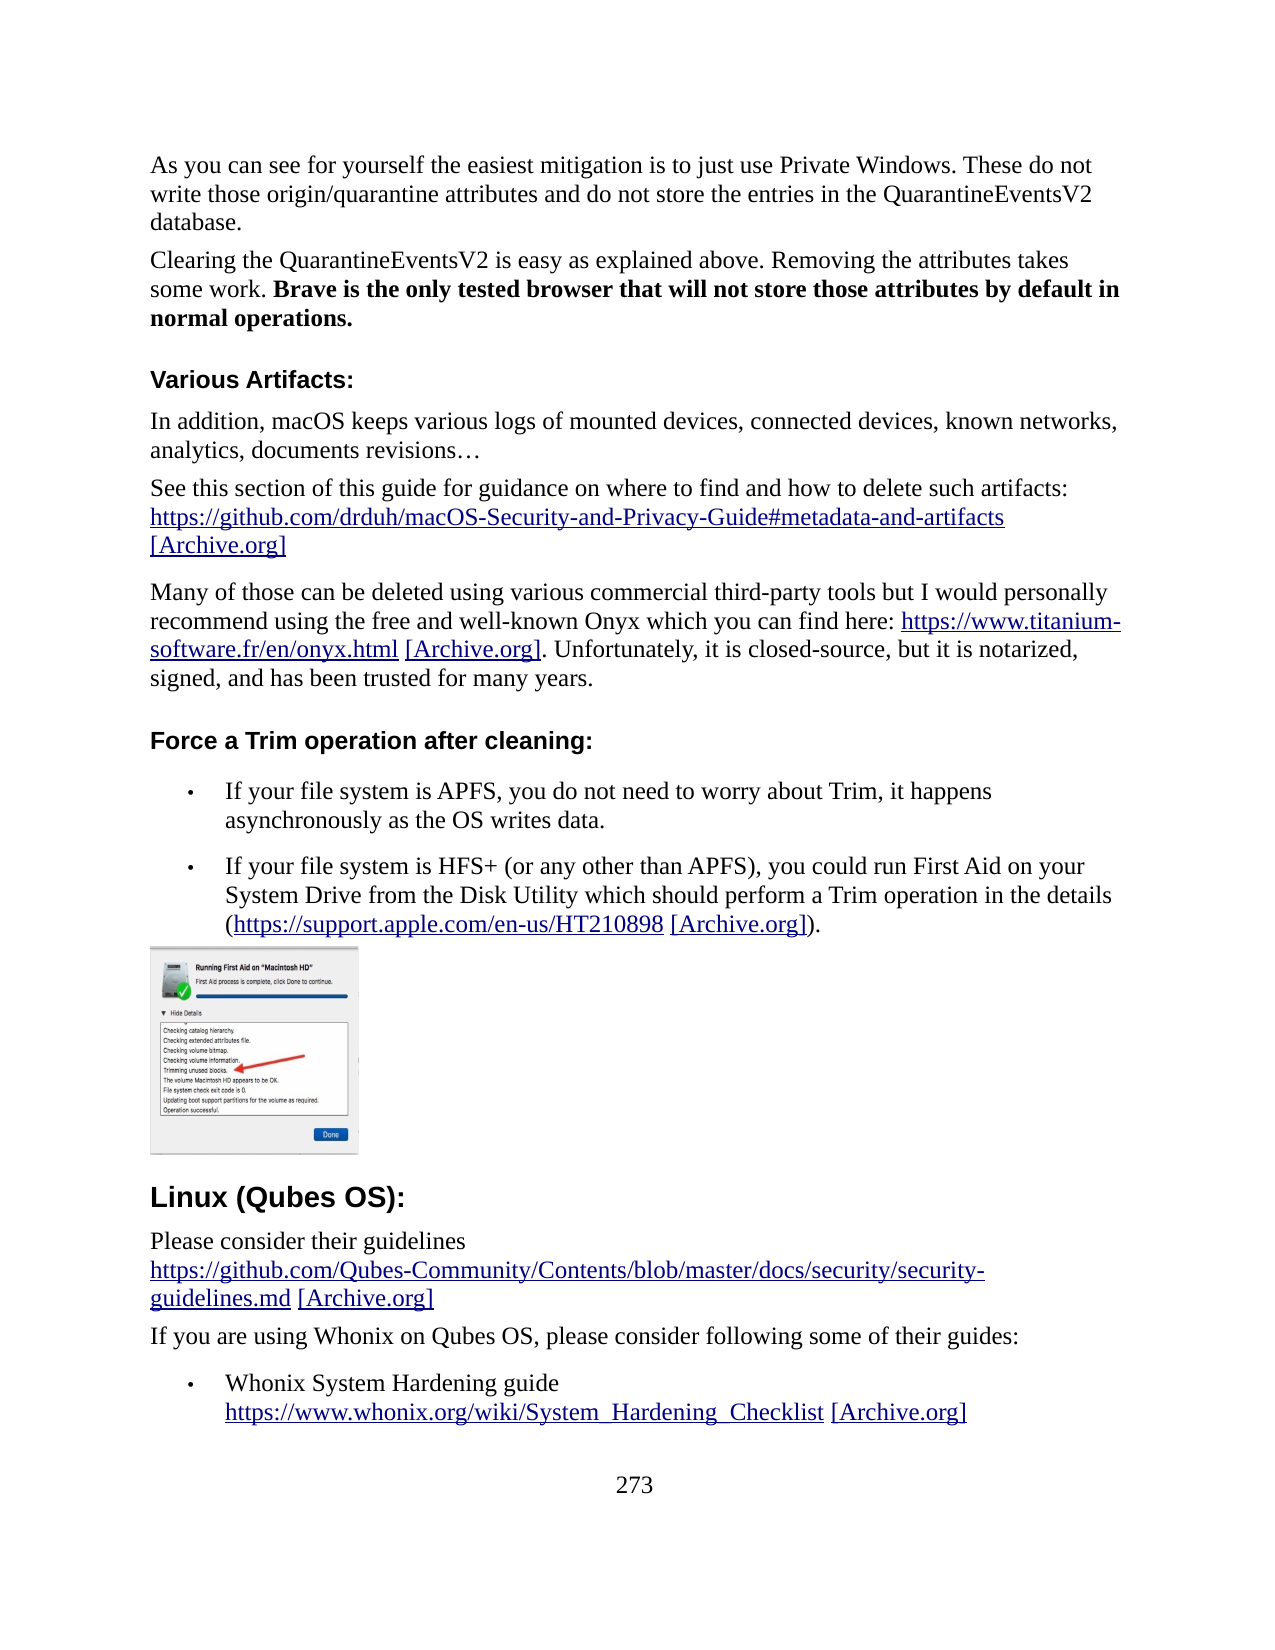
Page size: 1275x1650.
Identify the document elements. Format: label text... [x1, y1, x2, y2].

text If you are using Whonix on Qubes OS, please consider following some of their guides: [150, 1321, 1125, 1350]
text Please consider their guidelines https://github.com/Qubes-Community/Contents/blob/master/docs/security/security-guidelines.md [Archive.org] [150, 1226, 1125, 1312]
list If your file system is HFS+ (or any other than APFS), you could run First Aid on your System Drive from the Disk Utility which should perform a Trim operation in the details (https://support.apple.com/en-us/HT210898 [Archive.org]). [187, 851, 1125, 938]
list Whonix System Hardening guide https://www.whonix.org/wiki/System_Hardening_Checklist [Archive.org] [187, 1368, 1125, 1425]
text See this section of this guide for guidance on where to find and how to delete such artifacts: https://github.com/drduh/macOS-Security-and-Privacy-Guide#metadata-and-artifacts [Archive.org] [150, 473, 1125, 559]
picture [150, 946, 359, 1155]
subtitle Various Artifacts: [150, 365, 1125, 394]
list If your file system is APFS, you do not need to worry about Trim, it happens asynchronously as the OS writes data. [187, 776, 1125, 833]
text As you can see for yourself the easiest mitigation is to just use Private Windows. These do not write those origin/quarantine attributes and do not store the entries in the QuarantineEventsV2 database. [150, 150, 1125, 236]
text Many of those can be deleted using various commercial third-party tools but I would personally recommend using the free and well-known Onyx which you can find here: https://www.titanium-software.fr/en/onyx.html [Archive.org]. Unfortunately, it is closed-source, but it is notarized, signed, and has been trusted for many years. [150, 577, 1125, 692]
subtitle Force a Trim operation after cleaning: [150, 726, 1125, 754]
text In addition, macOS keeps various logs of mounted devices, connected devices, known networks, analytics, documents revisions… [150, 406, 1125, 464]
text Clearing the QuarantineEventsV2 is easy as explained above. Removing the attributes takes some work. Brave is the only tested browser that will not store those attributes by default in normal operations. [150, 245, 1125, 331]
subtitle Linux (Qubes OS): [150, 1180, 1125, 1213]
